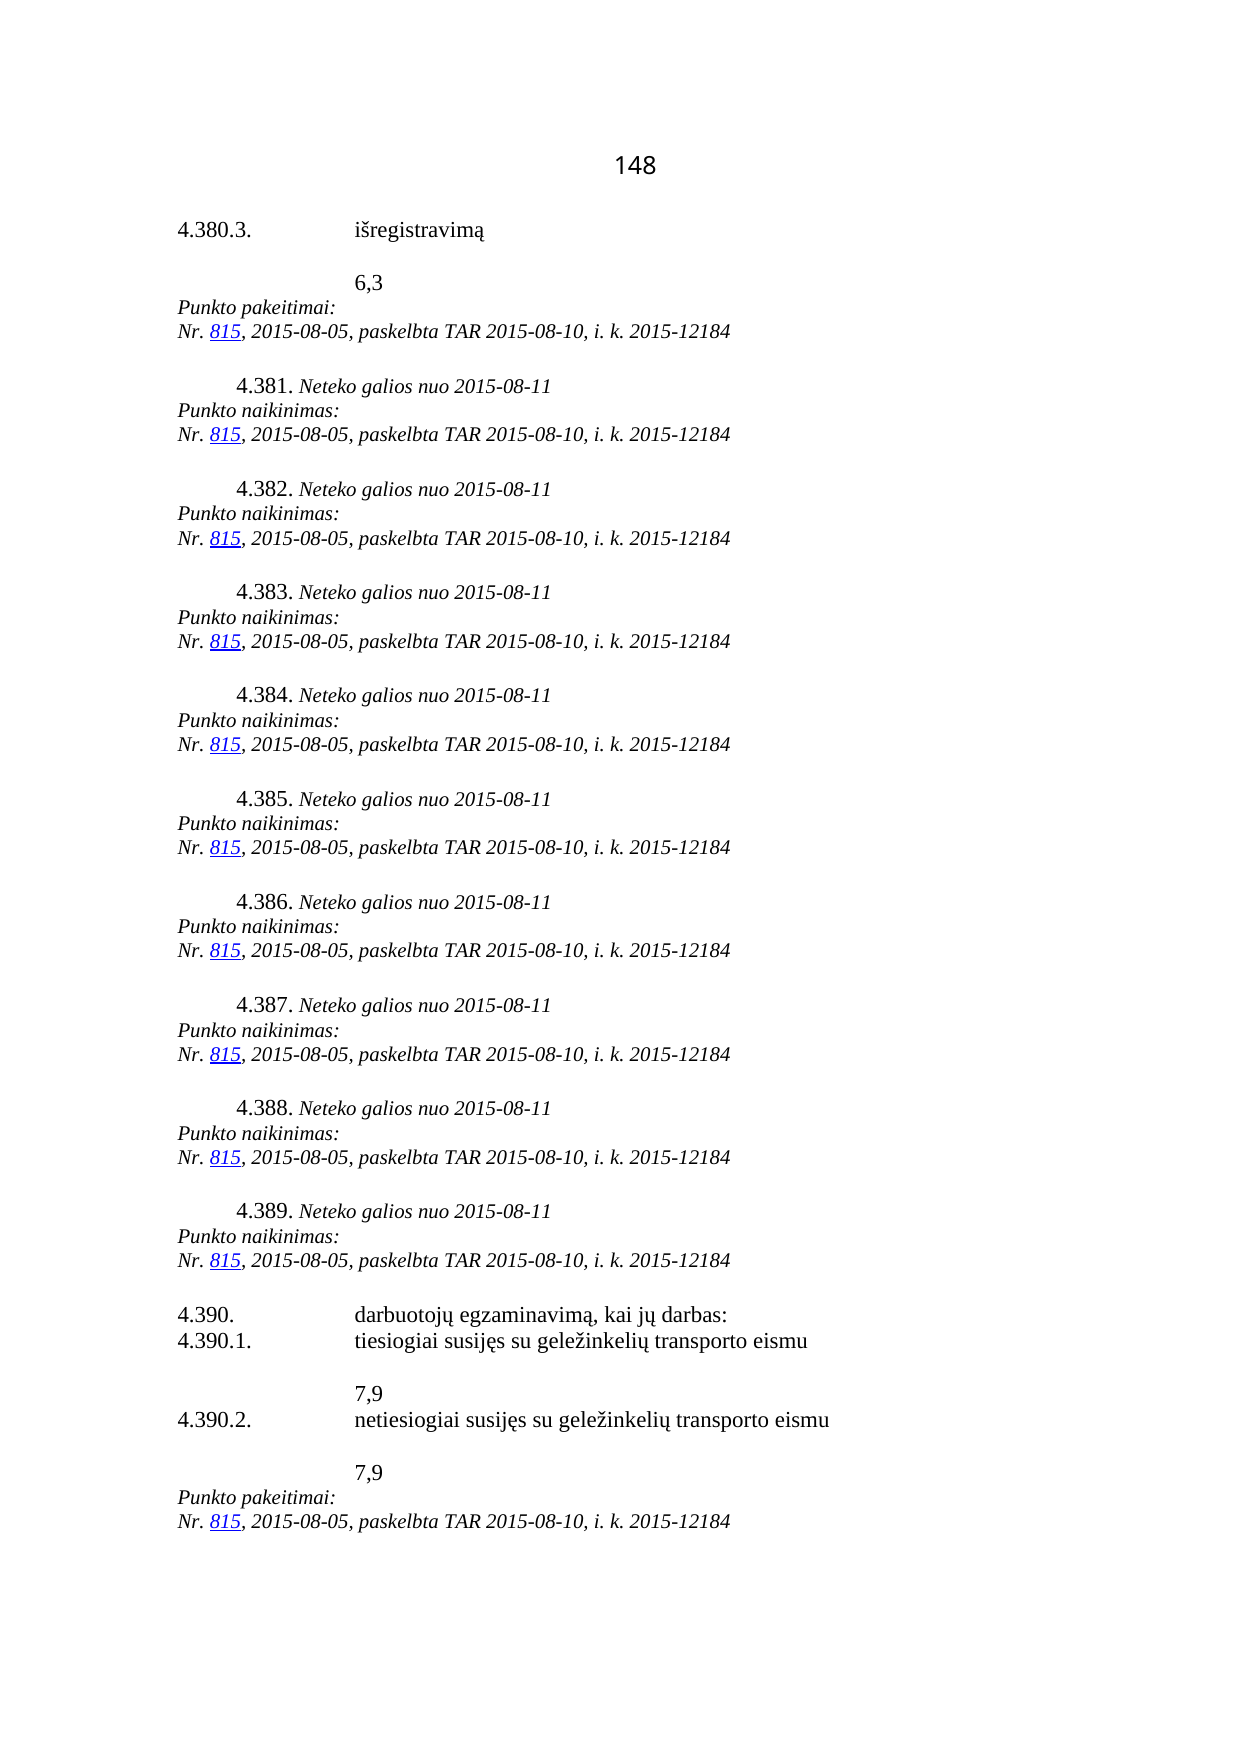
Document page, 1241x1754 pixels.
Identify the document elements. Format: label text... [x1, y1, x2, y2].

text 4.381. Neteko galios nuo 2015-08-11 [177, 372, 1093, 398]
text 4.389. Neteko galios nuo 2015-08-11 [177, 1198, 1093, 1224]
text Punkto naikinimas: [177, 811, 1093, 835]
text Nr. 815, 2015-08-05, paskelbta TAR 2015-08-10, i. k. 2015-12184 [177, 422, 1093, 446]
text 4.380.3. išregistravimą 6,3 [177, 216, 945, 295]
text 4.383. Neteko galios nuo 2015-08-11 [177, 578, 1093, 604]
text 4.387. Neteko galios nuo 2015-08-11 [177, 991, 1093, 1017]
text Punkto naikinimas: [177, 708, 1093, 732]
text 4.384. Neteko galios nuo 2015-08-11 [177, 681, 1093, 708]
text Nr. 815, 2015-08-05, paskelbta TAR 2015-08-10, i. k. 2015-12184 [177, 1509, 1093, 1533]
text Nr. 815, 2015-08-05, paskelbta TAR 2015-08-10, i. k. 2015-12184 [177, 732, 1093, 756]
text Punkto naikinimas: [177, 398, 1093, 422]
text 4.382. Neteko galios nuo 2015-08-11 [177, 475, 1093, 501]
text 4.390.2. netiesiogiai susijęs su geležinkelių transporto eismu 7,9 [177, 1406, 945, 1485]
text 4.385. Neteko galios nuo 2015-08-11 [177, 785, 1093, 811]
text Punkto pakeitimai: [177, 1485, 1093, 1509]
text 4.386. Neteko galios nuo 2015-08-11 [177, 888, 1093, 914]
text Nr. 815, 2015-08-05, paskelbta TAR 2015-08-10, i. k. 2015-12184 [177, 938, 1093, 962]
text Punkto naikinimas: [177, 501, 1093, 525]
text Punkto naikinimas: [177, 1121, 1093, 1145]
text 4.390. darbuotojų egzaminavimą, kai jų darbas: [177, 1301, 945, 1327]
text 4.388. Neteko galios nuo 2015-08-11 [177, 1094, 1093, 1121]
text Punkto naikinimas: [177, 1224, 1093, 1248]
text Punkto naikinimas: [177, 604, 1093, 629]
text Nr. 815, 2015-08-05, paskelbta TAR 2015-08-10, i. k. 2015-12184 [177, 835, 1093, 859]
text Nr. 815, 2015-08-05, paskelbta TAR 2015-08-10, i. k. 2015-12184 [177, 1248, 1093, 1272]
text Nr. 815, 2015-08-05, paskelbta TAR 2015-08-10, i. k. 2015-12184 [177, 1145, 1093, 1169]
text Nr. 815, 2015-08-05, paskelbta TAR 2015-08-10, i. k. 2015-12184 [177, 319, 1093, 343]
text Punkto naikinimas: [177, 914, 1093, 938]
text Punkto naikinimas: [177, 1017, 1093, 1042]
text Nr. 815, 2015-08-05, paskelbta TAR 2015-08-10, i. k. 2015-12184 [177, 525, 1093, 549]
text 4.390.1. tiesiogiai susijęs su geležinkelių transporto eismu 7,9 [177, 1327, 945, 1406]
text Punkto pakeitimai: [177, 295, 1093, 319]
text Nr. 815, 2015-08-05, paskelbta TAR 2015-08-10, i. k. 2015-12184 [177, 629, 1093, 653]
text Nr. 815, 2015-08-05, paskelbta TAR 2015-08-10, i. k. 2015-12184 [177, 1042, 1093, 1066]
